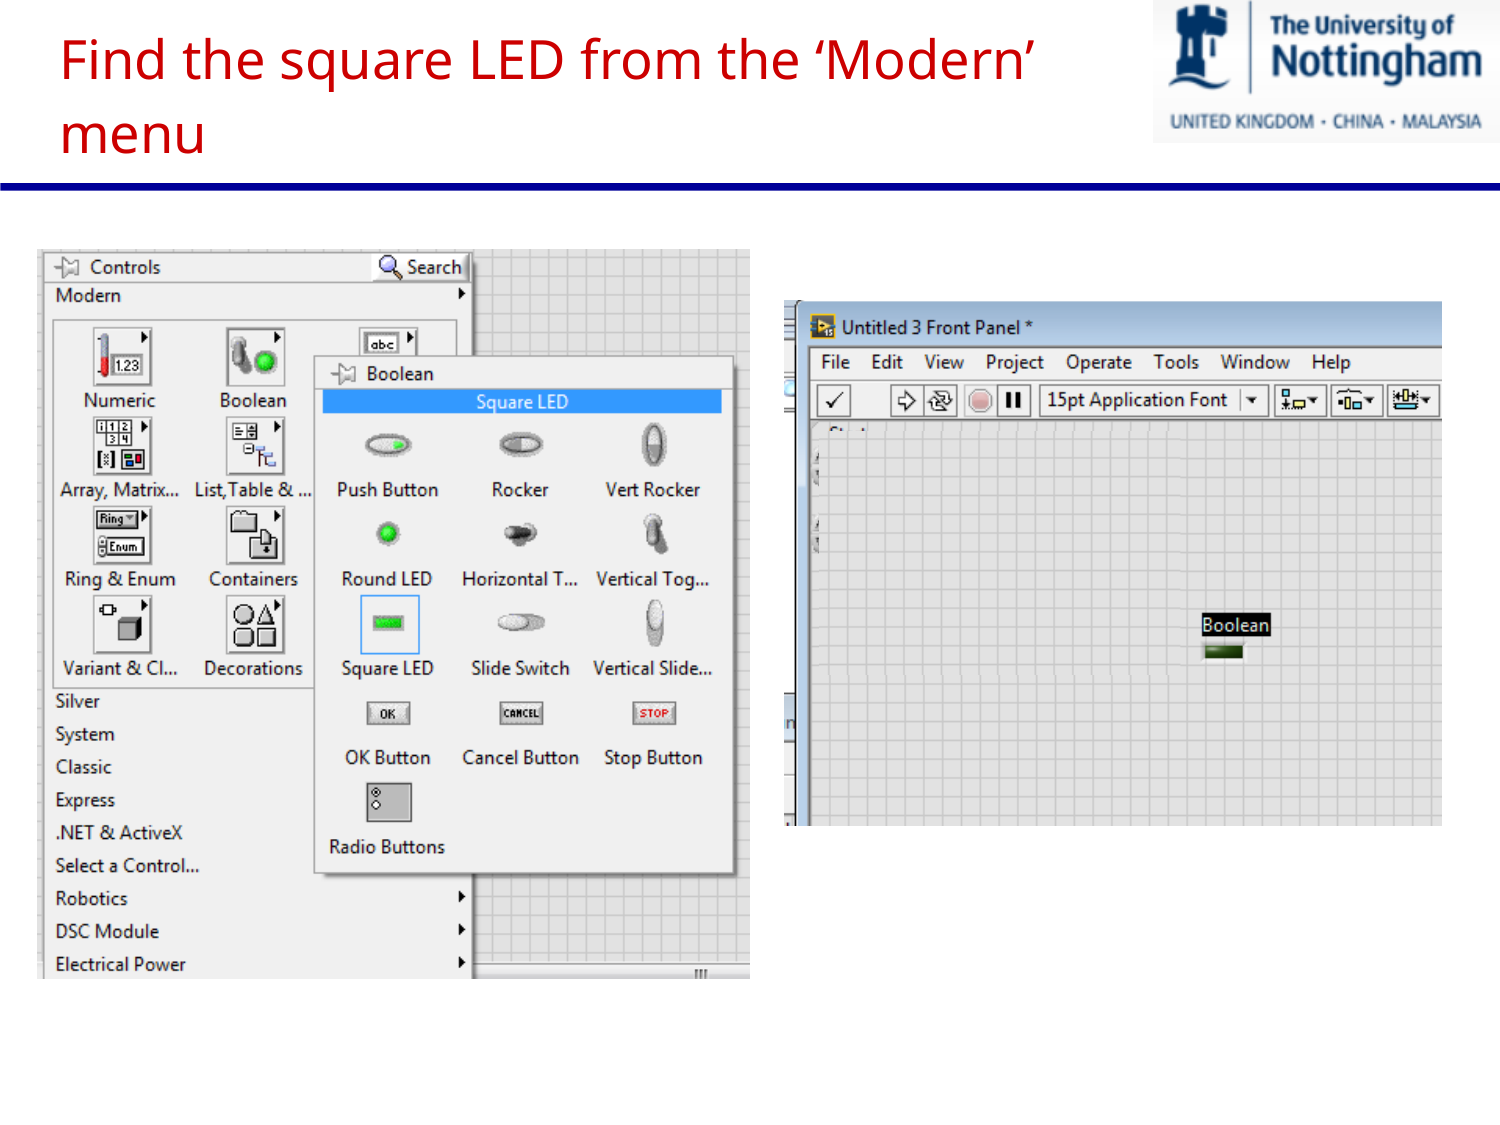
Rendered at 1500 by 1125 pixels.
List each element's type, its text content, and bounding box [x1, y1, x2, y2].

picture [1153, 0, 1500, 143]
picture [784, 300, 1442, 826]
picture [37, 249, 750, 979]
title Find the square LED from the ‘Modern’ menu [59, 32, 1297, 159]
